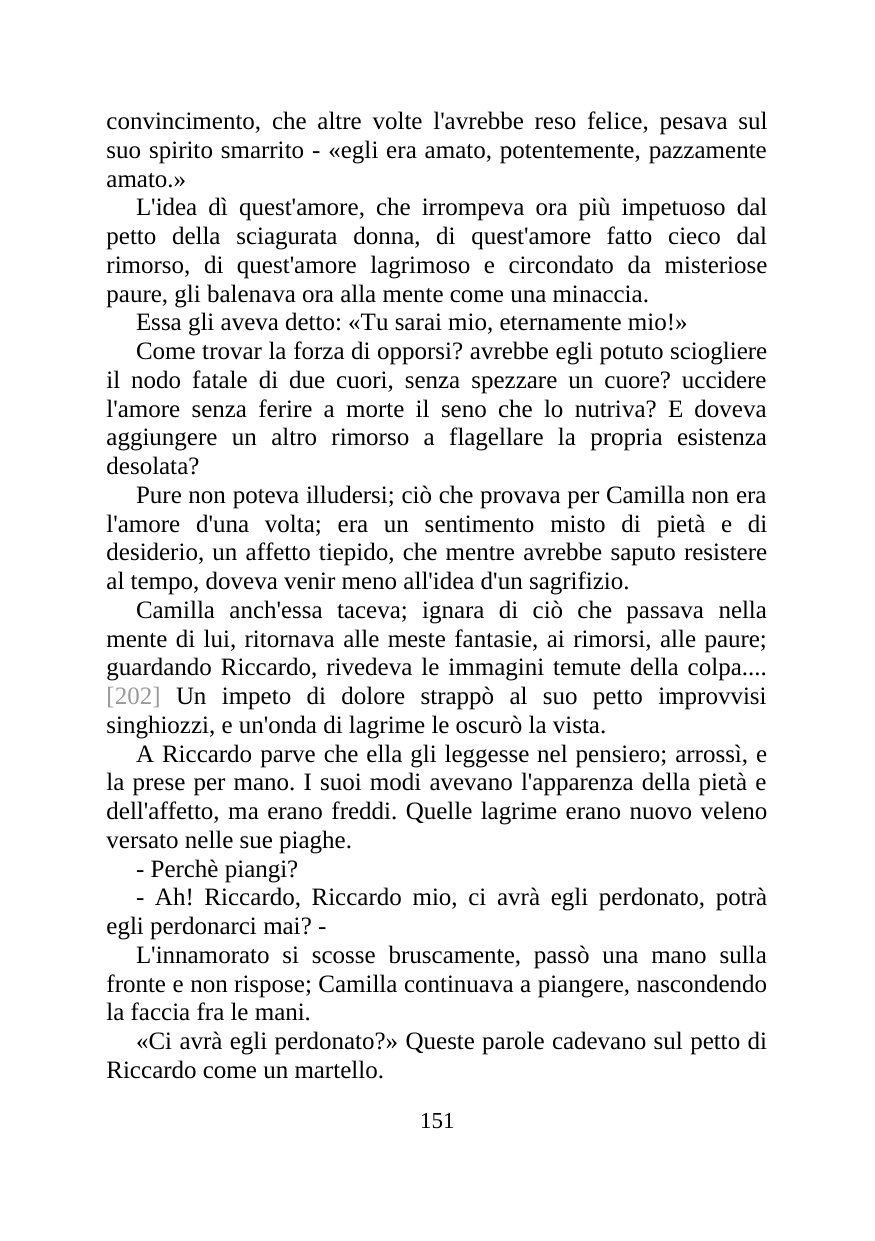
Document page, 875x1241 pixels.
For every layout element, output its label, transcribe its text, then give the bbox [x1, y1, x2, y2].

text «Ci avrà egli perdonato?» Queste parole cadevano sul petto di Riccardo come un martello. [106, 1026, 768, 1084]
text A Riccardo parve che ella gli leggesse nel pensiero; arrossì, e la prese per mano. I suoi modi avevano l'apparenza della pietà e dell'affetto, ma erano freddi. Quelle lagrime erano nuovo veleno versato nelle sue piaghe. [106, 739, 768, 854]
text Essa gli aveva detto: «Tu sarai mio, eternamente mio!» [106, 307, 768, 336]
text Pure non poteva illudersi; ciò che provava per Camilla non era l'amore d'una volta; era un sentimento misto di pietà e di desiderio, un affetto tiepido, che mentre avrebbe saputo resistere al tempo, doveva venir meno all'idea d'un sagrifizio. [106, 480, 768, 595]
text Camilla anch'essa taceva; ignara di ciò che passava nella mente di lui, ritornava alle meste fantasie, ai rimorsi, alle paure; guardando Riccardo, rivedeva le immagini temute della colpa.... [202] Un impeto di dolore strappò al suo petto improvvisi singhiozzi, e un'onda di lagrime le oscurò la vista. [106, 595, 768, 739]
text convincimento, che altre volte l'avrebbe reso felice, pesava sul suo spirito smarrito - «egli era amato, potentemente, pazzamente amato.» [106, 106, 768, 192]
text Come trovar la forza di opporsi? avrebbe egli potuto sciogliere il nodo fatale di due cuori, senza spezzare un cuore? uccidere l'amore senza ferire a morte il seno che lo nutriva? E doveva aggiungere un altro rimorso a flagellare la propria esistenza desolata? [106, 336, 768, 480]
text - Ah! Riccardo, Riccardo mio, ci avrà egli perdonato, potrà egli perdonarci mai? - [106, 882, 768, 940]
text - Perchè piangi? [106, 854, 768, 882]
text L'innamorato si scosse bruscamente, passò una mano sulla fronte e non rispose; Camilla continuava a piangere, nascondendo la faccia fra le mani. [106, 940, 768, 1026]
text L'idea dì quest'amore, che irrompeva ora più impetuoso dal petto della sciagurata donna, di quest'amore fatto cieco dal rimorso, di quest'amore lagrimoso e circondato da misteriose paure, gli balenava ora alla mente come una minaccia. [106, 192, 768, 307]
